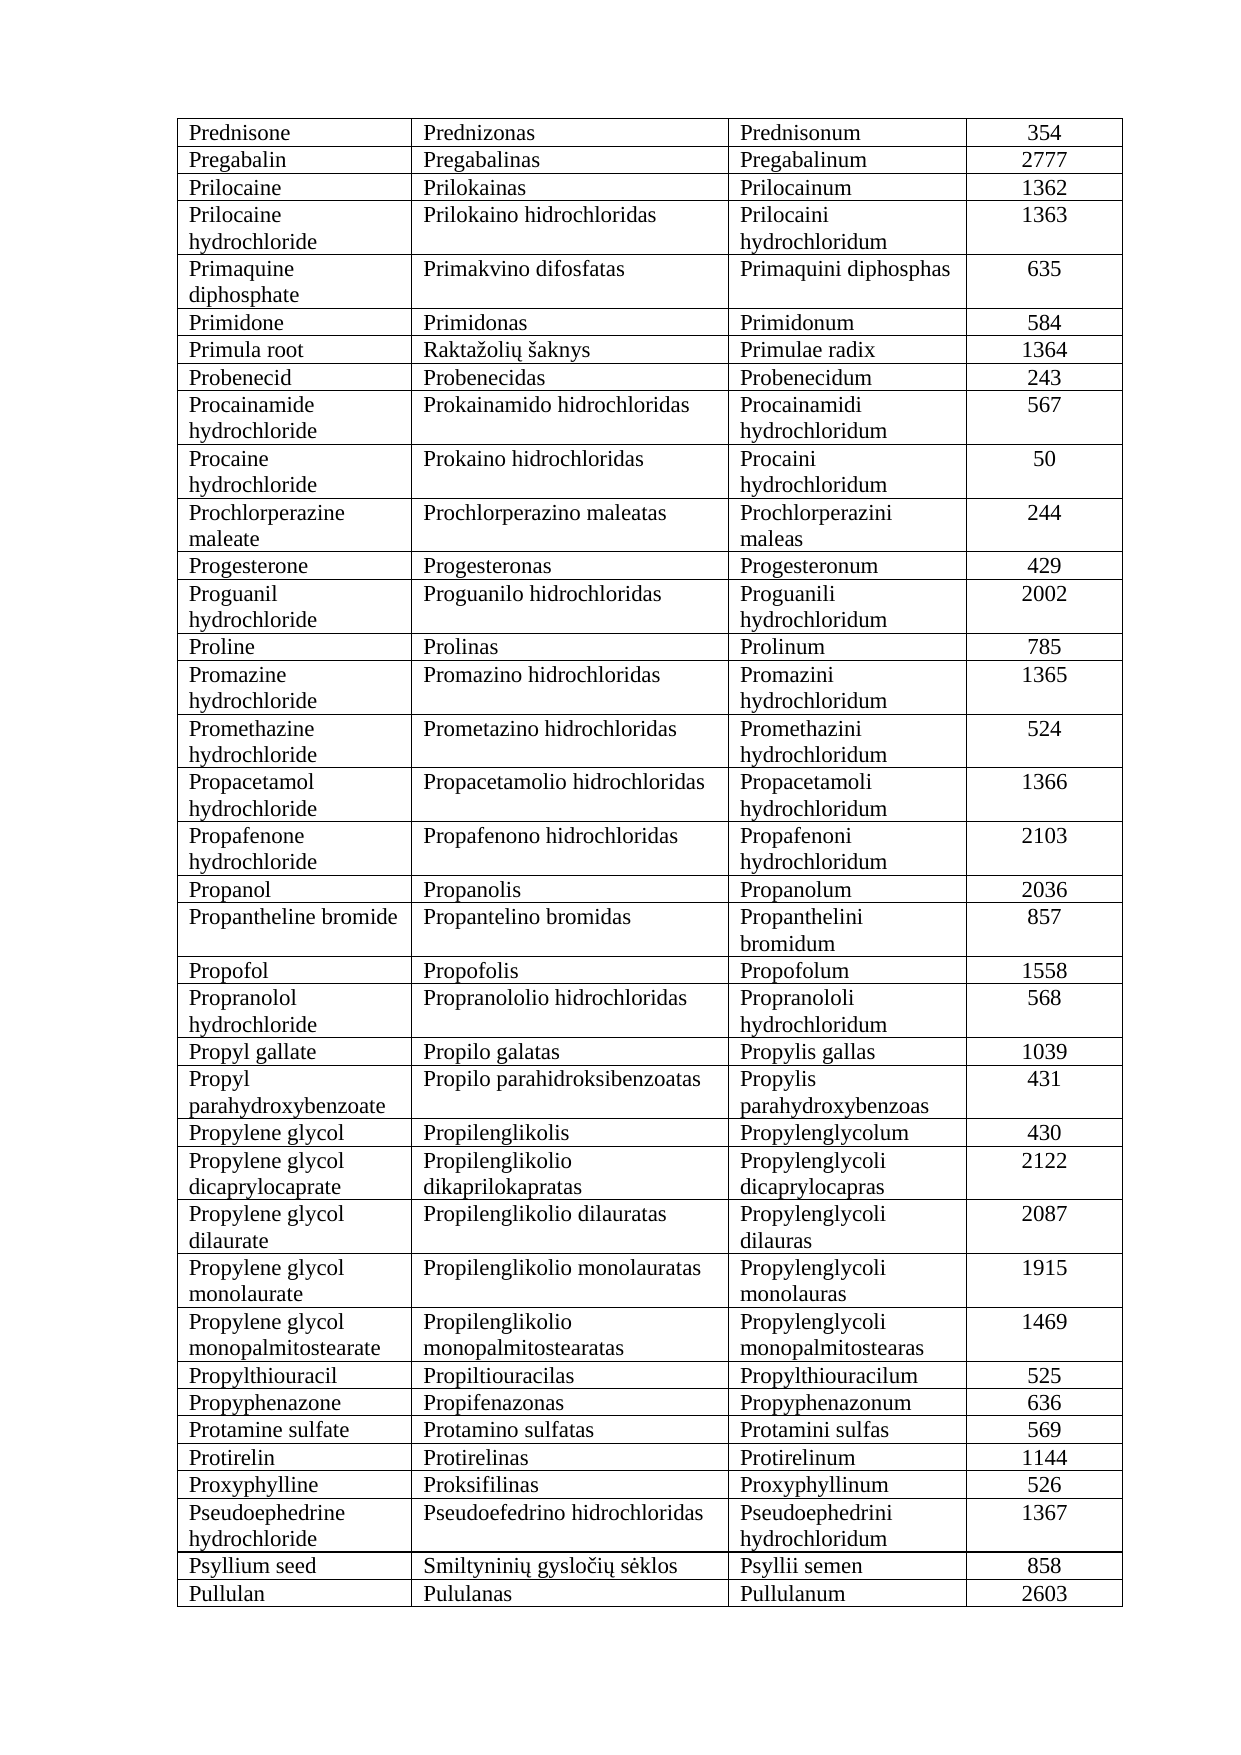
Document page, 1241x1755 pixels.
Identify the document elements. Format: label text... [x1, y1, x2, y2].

table_cell Primidonum [729, 309, 966, 335]
table_cell Procainamidi hydrochloridum [729, 391, 966, 444]
table_cell 2103 [967, 822, 1122, 875]
table_cell Propilenglikolio monolauratas [412, 1254, 728, 1307]
table_cell 1558 [967, 957, 1122, 983]
table_cell Protirelinas [412, 1444, 728, 1470]
table_cell Propyl gallate [178, 1038, 411, 1064]
table_cell 1364 [967, 336, 1122, 363]
table_cell Probenecidas [412, 364, 728, 390]
table_cell Psyllium seed [178, 1553, 411, 1579]
table_cell Primaquine diphosphate [178, 255, 411, 308]
table_cell Propacetamol hydrochloride [178, 768, 411, 821]
table_cell Propantheline bromide [178, 903, 411, 956]
table_cell 2603 [967, 1580, 1122, 1606]
table_cell Pullulan [178, 1580, 411, 1606]
table_cell Propilenglikolio monopalmitostearatas [412, 1308, 728, 1361]
table_cell Prednizonas [412, 119, 728, 146]
table_cell 1365 [967, 661, 1122, 713]
table_cell Prednisone [178, 119, 411, 146]
table_cell Propofolum [729, 957, 966, 983]
table_cell Prokainamido hidrochloridas [412, 391, 728, 444]
table_cell 354 [967, 119, 1122, 146]
table_cell Propranolol hydrochloride [178, 984, 411, 1037]
table_cell Propranololi hydrochloridum [729, 984, 966, 1037]
table_cell Protamini sulfas [729, 1416, 966, 1443]
table_cell 2036 [967, 876, 1122, 902]
table_cell 569 [967, 1416, 1122, 1443]
table_cell Propilenglikolis [412, 1119, 728, 1146]
table_cell Prilokaino hidrochloridas [412, 201, 728, 254]
table_cell Pseudoefedrino hidrochloridas [412, 1499, 728, 1551]
table_cell Psyllii semen [729, 1553, 966, 1579]
table_cell 431 [967, 1066, 1122, 1118]
table_cell Propranololio hidrochloridas [412, 984, 728, 1037]
table_cell Propylis gallas [729, 1038, 966, 1064]
table_cell Protirelin [178, 1444, 411, 1470]
table_cell 1363 [967, 201, 1122, 254]
table_cell Promazine hydrochloride [178, 661, 411, 713]
table_cell 1915 [967, 1254, 1122, 1307]
table_cell Pregabalinum [729, 147, 966, 173]
table_cell Propiltiouracilas [412, 1362, 728, 1388]
table_cell Primidone [178, 309, 411, 335]
table_cell Prilocainum [729, 174, 966, 200]
table_cell Propilenglikolio dikaprilokapratas [412, 1147, 728, 1199]
table_cell Progesterone [178, 552, 411, 579]
table_cell Propanolis [412, 876, 728, 902]
table_cell Primulae radix [729, 336, 966, 363]
table_cell 567 [967, 391, 1122, 444]
table_cell Propilenglikolio dilauratas [412, 1200, 728, 1253]
table_cell Propacetamoli hydrochloridum [729, 768, 966, 821]
table_cell Pregabalinas [412, 147, 728, 173]
table_cell Pululanas [412, 1580, 728, 1606]
table_cell Propyl parahydroxybenzoate [178, 1066, 411, 1118]
table_cell Prilocaine hydrochloride [178, 201, 411, 254]
table_cell Prochlorperazini maleas [729, 499, 966, 551]
table_cell 2002 [967, 580, 1122, 632]
table_cell Prokaino hidrochloridas [412, 445, 728, 497]
table_cell Propylthiouracilum [729, 1362, 966, 1388]
table_cell Propylene glycol monopalmitostearate [178, 1308, 411, 1361]
table_cell Proguanilo hidrochloridas [412, 580, 728, 632]
table_cell Prilocaine [178, 174, 411, 200]
table_cell Propafenono hidrochloridas [412, 822, 728, 875]
table_cell Procainamide hydrochloride [178, 391, 411, 444]
table_cell 858 [967, 1553, 1122, 1579]
table_cell Propylene glycol dilaurate [178, 1200, 411, 1253]
table_cell 243 [967, 364, 1122, 390]
table_cell Proxyphyllinum [729, 1471, 966, 1498]
table_cell Promethazine hydrochloride [178, 715, 411, 767]
table_cell 525 [967, 1362, 1122, 1388]
table_cell Propanolum [729, 876, 966, 902]
table_cell Propyphenazonum [729, 1389, 966, 1415]
table_cell Protirelinum [729, 1444, 966, 1470]
table_cell Prolinum [729, 634, 966, 660]
table_cell Propifenazonas [412, 1389, 728, 1415]
table_cell Pullulanum [729, 1580, 966, 1606]
table_cell Propylthiouracil [178, 1362, 411, 1388]
table_cell Propylenglycoli monolauras [729, 1254, 966, 1307]
table_cell 244 [967, 499, 1122, 551]
table_cell 430 [967, 1119, 1122, 1146]
table_cell Pregabalin [178, 147, 411, 173]
table_cell Propofolis [412, 957, 728, 983]
table_cell Pseudoephedrini hydrochloridum [729, 1499, 966, 1551]
table_cell 2122 [967, 1147, 1122, 1199]
table_cell 1144 [967, 1444, 1122, 1470]
table_cell Smiltyninių gysločių sėklos [412, 1553, 728, 1579]
table_cell 526 [967, 1471, 1122, 1498]
table_cell Propylenglycoli dilauras [729, 1200, 966, 1253]
table_cell Propanthelini bromidum [729, 903, 966, 956]
table_cell Propafenoni hydrochloridum [729, 822, 966, 875]
table_cell Proguanil hydrochloride [178, 580, 411, 632]
table_cell Primula root [178, 336, 411, 363]
table_cell Prilocaini hydrochloridum [729, 201, 966, 254]
table_cell 568 [967, 984, 1122, 1037]
table_cell Propilo galatas [412, 1038, 728, 1064]
table_cell 2087 [967, 1200, 1122, 1253]
table_cell Prochlorperazino maleatas [412, 499, 728, 551]
table_cell 50 [967, 445, 1122, 497]
table_cell Propofol [178, 957, 411, 983]
table_cell Propylenglycoli monopalmitostearas [729, 1308, 966, 1361]
table_cell 635 [967, 255, 1122, 308]
table_cell 1362 [967, 174, 1122, 200]
table_cell Progesteronas [412, 552, 728, 579]
table_cell Promethazini hydrochloridum [729, 715, 966, 767]
table_cell Primakvino difosfatas [412, 255, 728, 308]
table_cell Proguanili hydrochloridum [729, 580, 966, 632]
table_cell Propanol [178, 876, 411, 902]
table_cell Probenecidum [729, 364, 966, 390]
table_cell Propylene glycol dicaprylocaprate [178, 1147, 411, 1199]
table_cell Primaquini diphosphas [729, 255, 966, 308]
table_cell 524 [967, 715, 1122, 767]
table_cell 1039 [967, 1038, 1122, 1064]
table_cell 1469 [967, 1308, 1122, 1361]
table_cell Prilokainas [412, 174, 728, 200]
table_cell Prednisonum [729, 119, 966, 146]
table_cell Probenecid [178, 364, 411, 390]
table_cell 1367 [967, 1499, 1122, 1551]
table_cell Propylene glycol monolaurate [178, 1254, 411, 1307]
table_cell Pseudoephedrine hydrochloride [178, 1499, 411, 1551]
table_cell Promazini hydrochloridum [729, 661, 966, 713]
table_cell Propilo parahidroksibenzoatas [412, 1066, 728, 1118]
table_cell Prochlorperazine maleate [178, 499, 411, 551]
table_cell Propylenglycoli dicaprylocapras [729, 1147, 966, 1199]
table_cell Procaine hydrochloride [178, 445, 411, 497]
table_cell 636 [967, 1389, 1122, 1415]
table_cell Protamine sulfate [178, 1416, 411, 1443]
table_cell Propyphenazone [178, 1389, 411, 1415]
table_cell Propylis parahydroxybenzoas [729, 1066, 966, 1118]
table_cell Primidonas [412, 309, 728, 335]
table_cell Proline [178, 634, 411, 660]
table_cell Propantelino bromidas [412, 903, 728, 956]
table_cell Propacetamolio hidrochloridas [412, 768, 728, 821]
table_cell Raktažolių šaknys [412, 336, 728, 363]
table_cell Propylenglycolum [729, 1119, 966, 1146]
table_cell 1366 [967, 768, 1122, 821]
table_cell Promazino hidrochloridas [412, 661, 728, 713]
table_cell Procaini hydrochloridum [729, 445, 966, 497]
table_cell Progesteronum [729, 552, 966, 579]
table_cell 785 [967, 634, 1122, 660]
table_cell 584 [967, 309, 1122, 335]
table_cell 2777 [967, 147, 1122, 173]
table_cell Prometazino hidrochloridas [412, 715, 728, 767]
table_cell 429 [967, 552, 1122, 579]
table_cell Propylene glycol [178, 1119, 411, 1146]
table_cell Prolinas [412, 634, 728, 660]
table_cell Proxyphylline [178, 1471, 411, 1498]
table_cell 857 [967, 903, 1122, 956]
table_cell Protamino sulfatas [412, 1416, 728, 1443]
table_cell Proksifilinas [412, 1471, 728, 1498]
table_cell Propafenone hydrochloride [178, 822, 411, 875]
